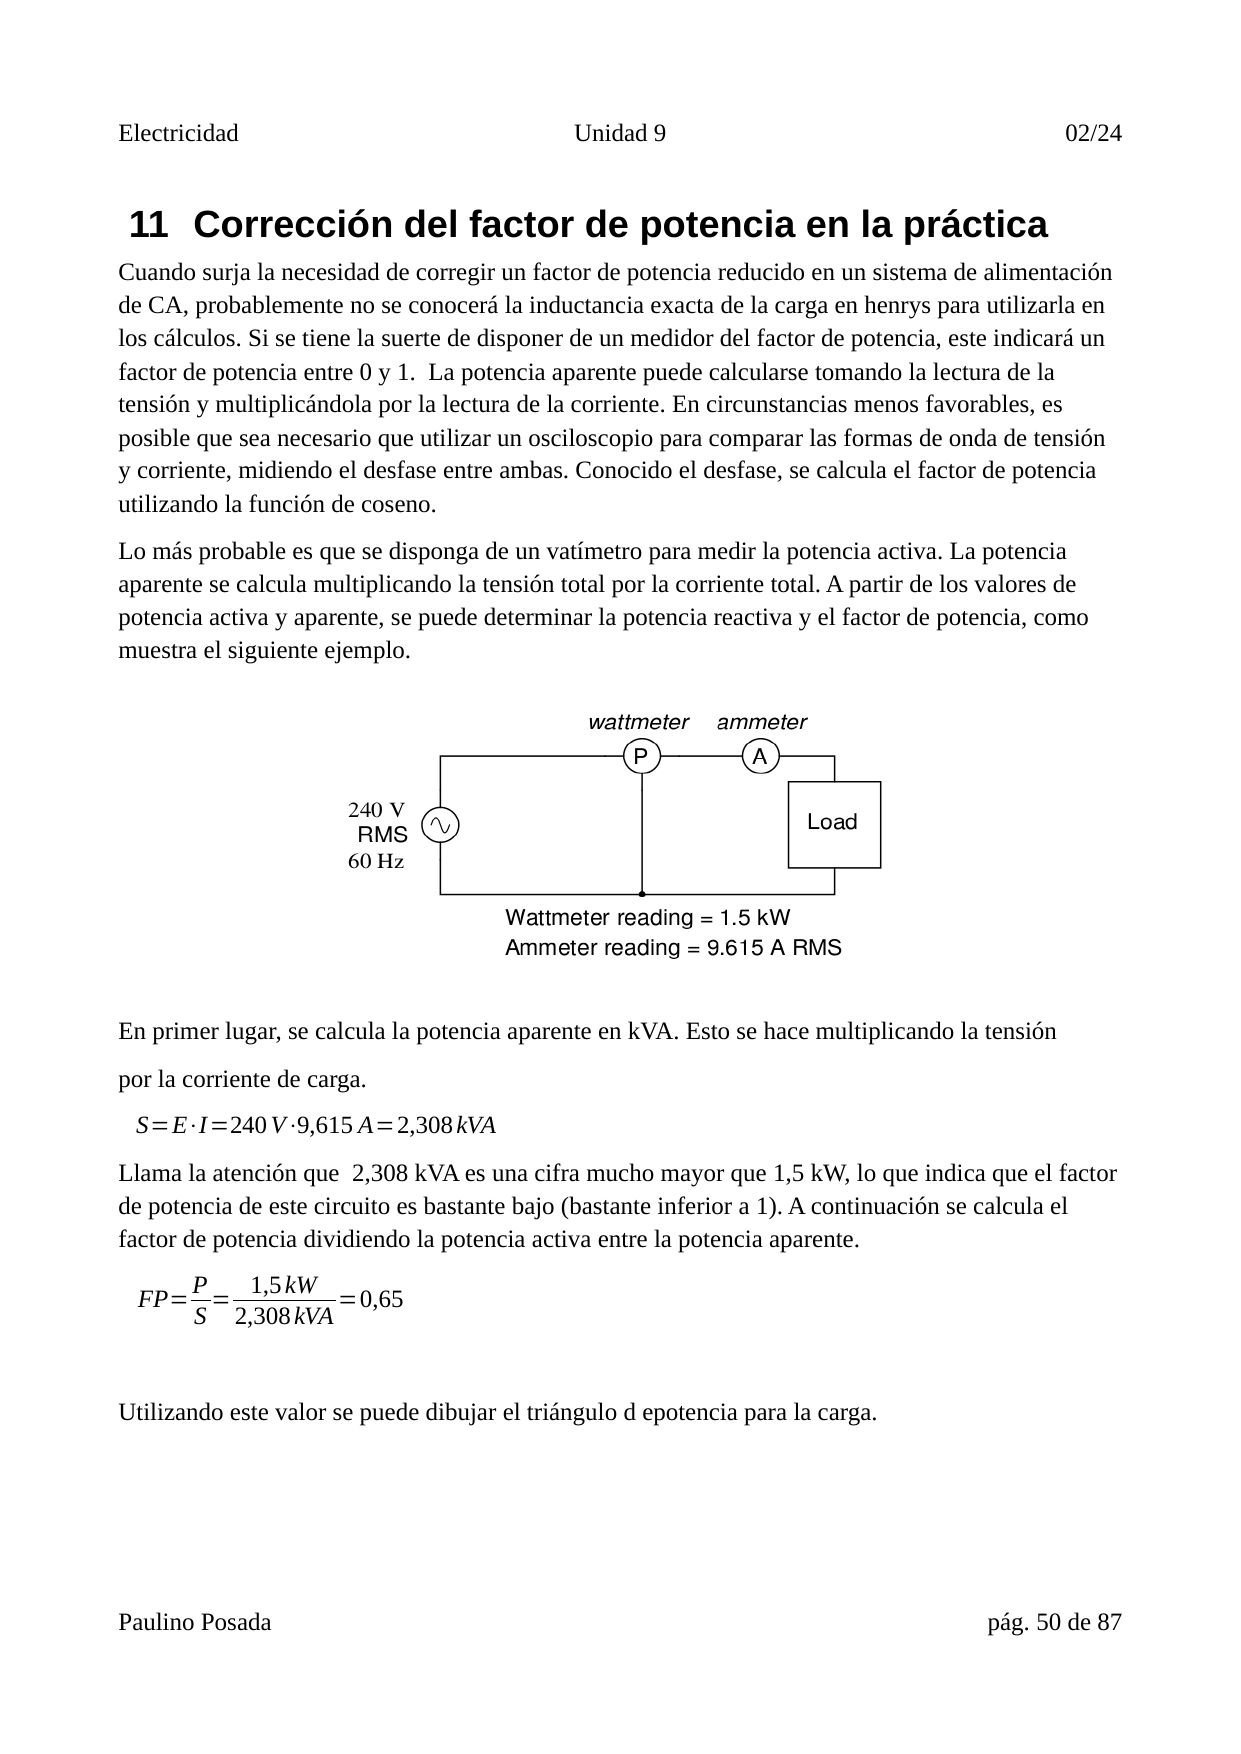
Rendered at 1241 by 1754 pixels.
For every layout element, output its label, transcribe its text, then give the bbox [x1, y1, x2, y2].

picture [323, 682, 917, 973]
text En primer lugar, se calcula la potencia aparente en kVA. Esto se hace multiplicando la tensión [118, 1016, 1122, 1045]
text Utilizando este valor se puede dibujar el triángulo d epotencia para la carga. [118, 1397, 1122, 1426]
text Cuando surja la necesidad de corregir un factor de potencia reducido en un sistema de alimentación de CA, probablemente no se conocerá la inductancia exacta de la carga en henrys para utilizarla en los cálculos. Si se tiene la suerte de disponer de un medidor del factor de potencia, este indicará un factor de potencia entre 0 y 1. La potencia aparente puede calcularse tomando la lectura de la tensión y multiplicándola por la lectura de la corriente. En circunstancias menos favorables, es posible que sea necesario que utilizar un osciloscopio para comparar las formas de onda de tensión y corriente, midiendo el desfase entre ambas. Conocido el desfase, se calcula el factor de potencia utilizando la función de coseno. [118, 257, 1122, 517]
text Llama la atención que 2,308 kVA es una cifra mucho mayor que 1,5 kW, lo que indica que el factor de potencia de este circuito es bastante bajo (bastante inferior a 1). A continuación se calcula el factor de potencia dividiendo la potencia activa entre la potencia aparente. [118, 1158, 1122, 1253]
text por la corriente de carga. [118, 1064, 1122, 1092]
text Lo más probable es que se disponga de un vatímetro para medir la potencia activa. La potencia aparente se calcula multiplicando la tensión total por la corriente total. A partir de los valores de potencia activa y aparente, se puede determinar la potencia reactiva y el factor de potencia, como muestra el siguiente ejemplo. [118, 536, 1122, 664]
subtitle Corrección del factor de potencia en la práctica [118, 201, 1122, 245]
